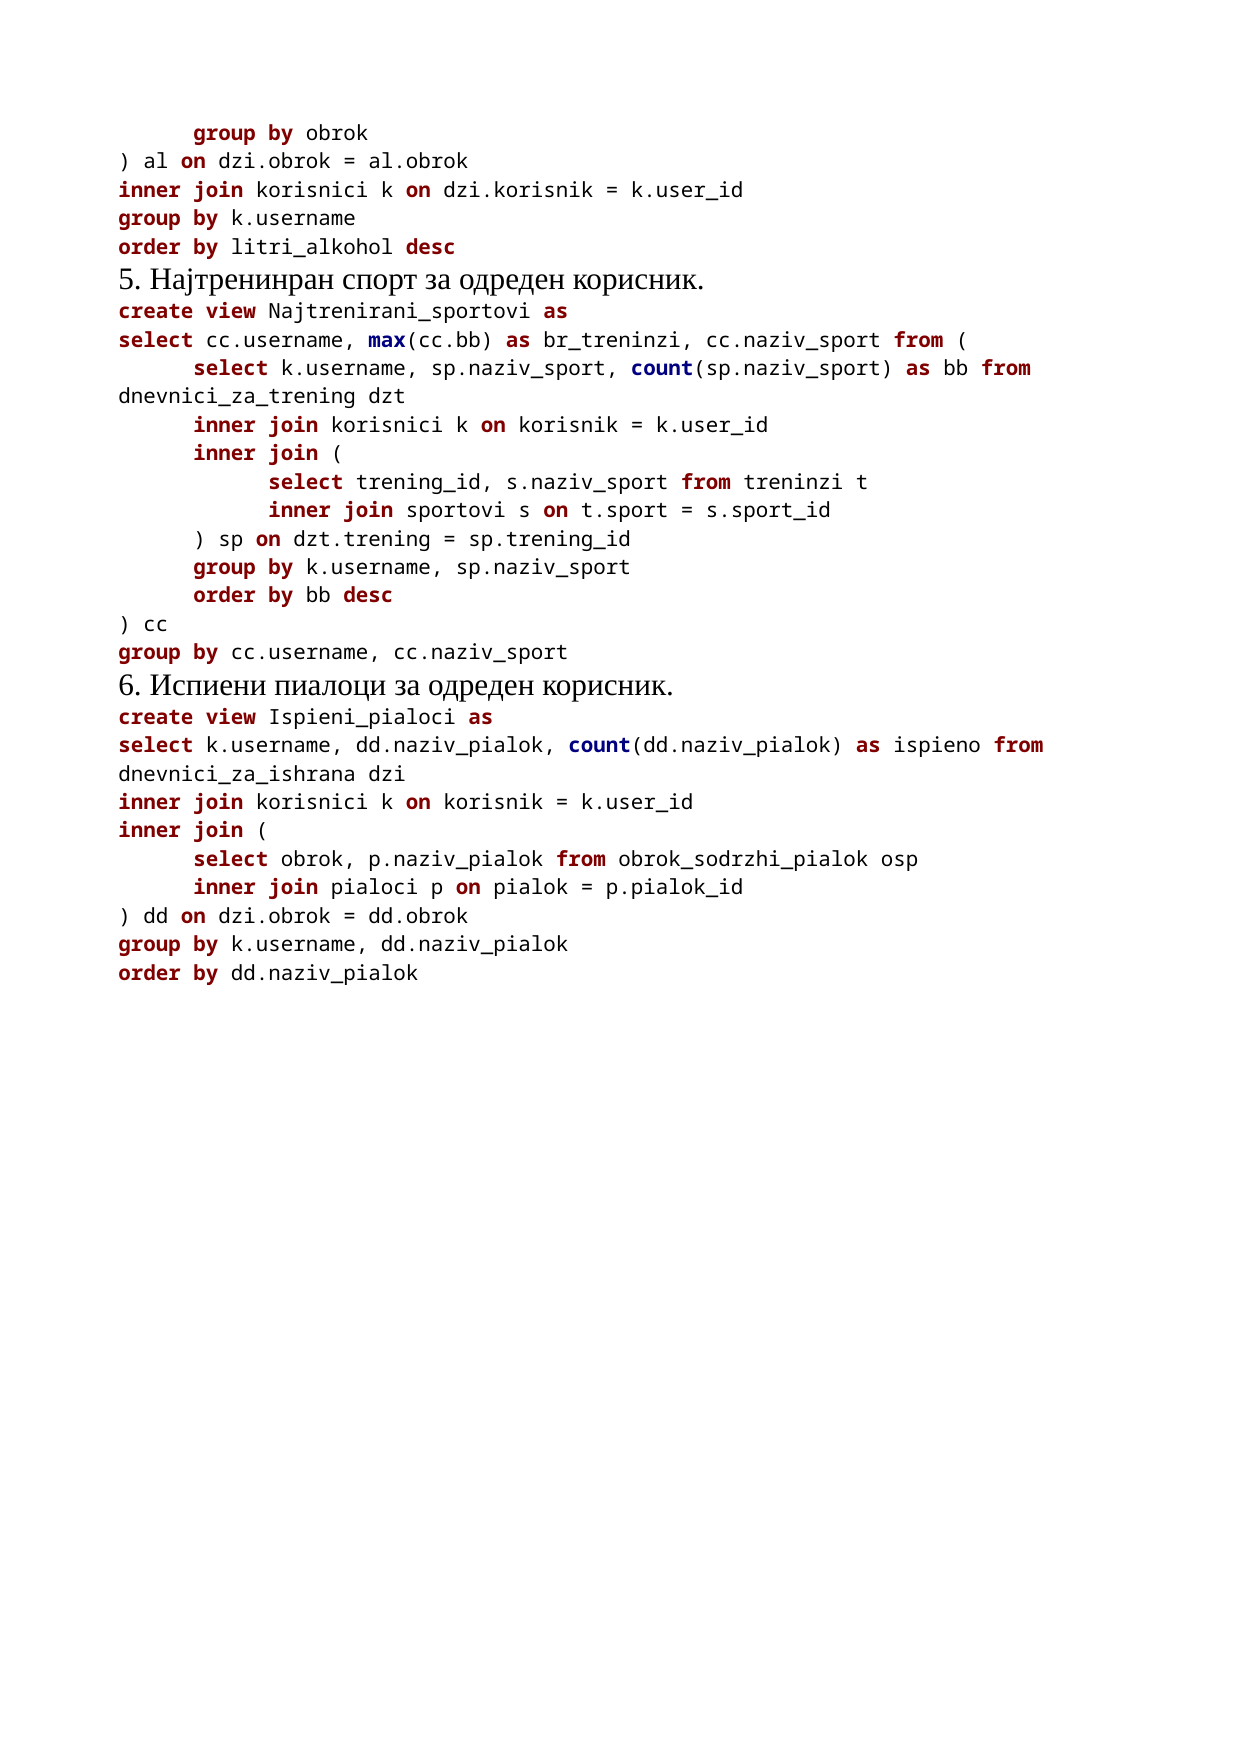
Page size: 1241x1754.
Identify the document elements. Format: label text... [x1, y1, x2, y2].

text 6. Испиени пиалоци за одреден корисник. [118, 666, 1122, 702]
text inner join korisnici k on dzi.korisnik = k.user_id [118, 175, 1122, 203]
text inner join korisnici k on korisnik = k.user_id [118, 787, 1122, 816]
text inner join ( [118, 438, 1122, 467]
text select trening_id, s.naziv_sport from treninzi t [118, 467, 1122, 495]
text ) al on dzi.obrok = al.obrok [118, 147, 1122, 175]
text 5. Најтренинран спорт за одреден корисник. [118, 260, 1122, 296]
text create view Ispieni_pialoci as [118, 702, 1122, 730]
text group by k.username [118, 203, 1122, 232]
text group by obrok [118, 118, 1122, 147]
text inner join ( [118, 816, 1122, 844]
text inner join pialoci p on pialok = p.pialok_id [118, 872, 1122, 901]
text group by k.username, sp.naziv_sport [118, 552, 1122, 581]
text select k.username, dd.naziv_pialok, count(dd.naziv_pialok) as ispieno from dnevnici_za_ishrana dzi [118, 730, 1122, 787]
text ) sp on dzt.trening = sp.trening_id [118, 524, 1122, 552]
text ) dd on dzi.obrok = dd.obrok [118, 901, 1122, 929]
text group by cc.username, cc.naziv_sport [118, 637, 1122, 666]
text select k.username, sp.naziv_sport, count(sp.naziv_sport) as bb from dnevnici_za_trening dzt [118, 353, 1122, 410]
text create view Najtrenirani_sportovi as [118, 296, 1122, 325]
text select cc.username, max(cc.bb) as br_treninzi, cc.naziv_sport from ( [118, 325, 1122, 353]
text inner join korisnici k on korisnik = k.user_id [118, 410, 1122, 438]
text inner join sportovi s on t.sport = s.sport_id [118, 495, 1122, 524]
text order by dd.naziv_pialok [118, 958, 1122, 986]
text order by bb desc [118, 581, 1122, 609]
text group by k.username, dd.naziv_pialok [118, 929, 1122, 958]
text order by litri_alkohol desc [118, 232, 1122, 260]
text select obrok, p.naziv_pialok from obrok_sodrzhi_pialok osp [118, 844, 1122, 872]
text ) cc [118, 609, 1122, 637]
